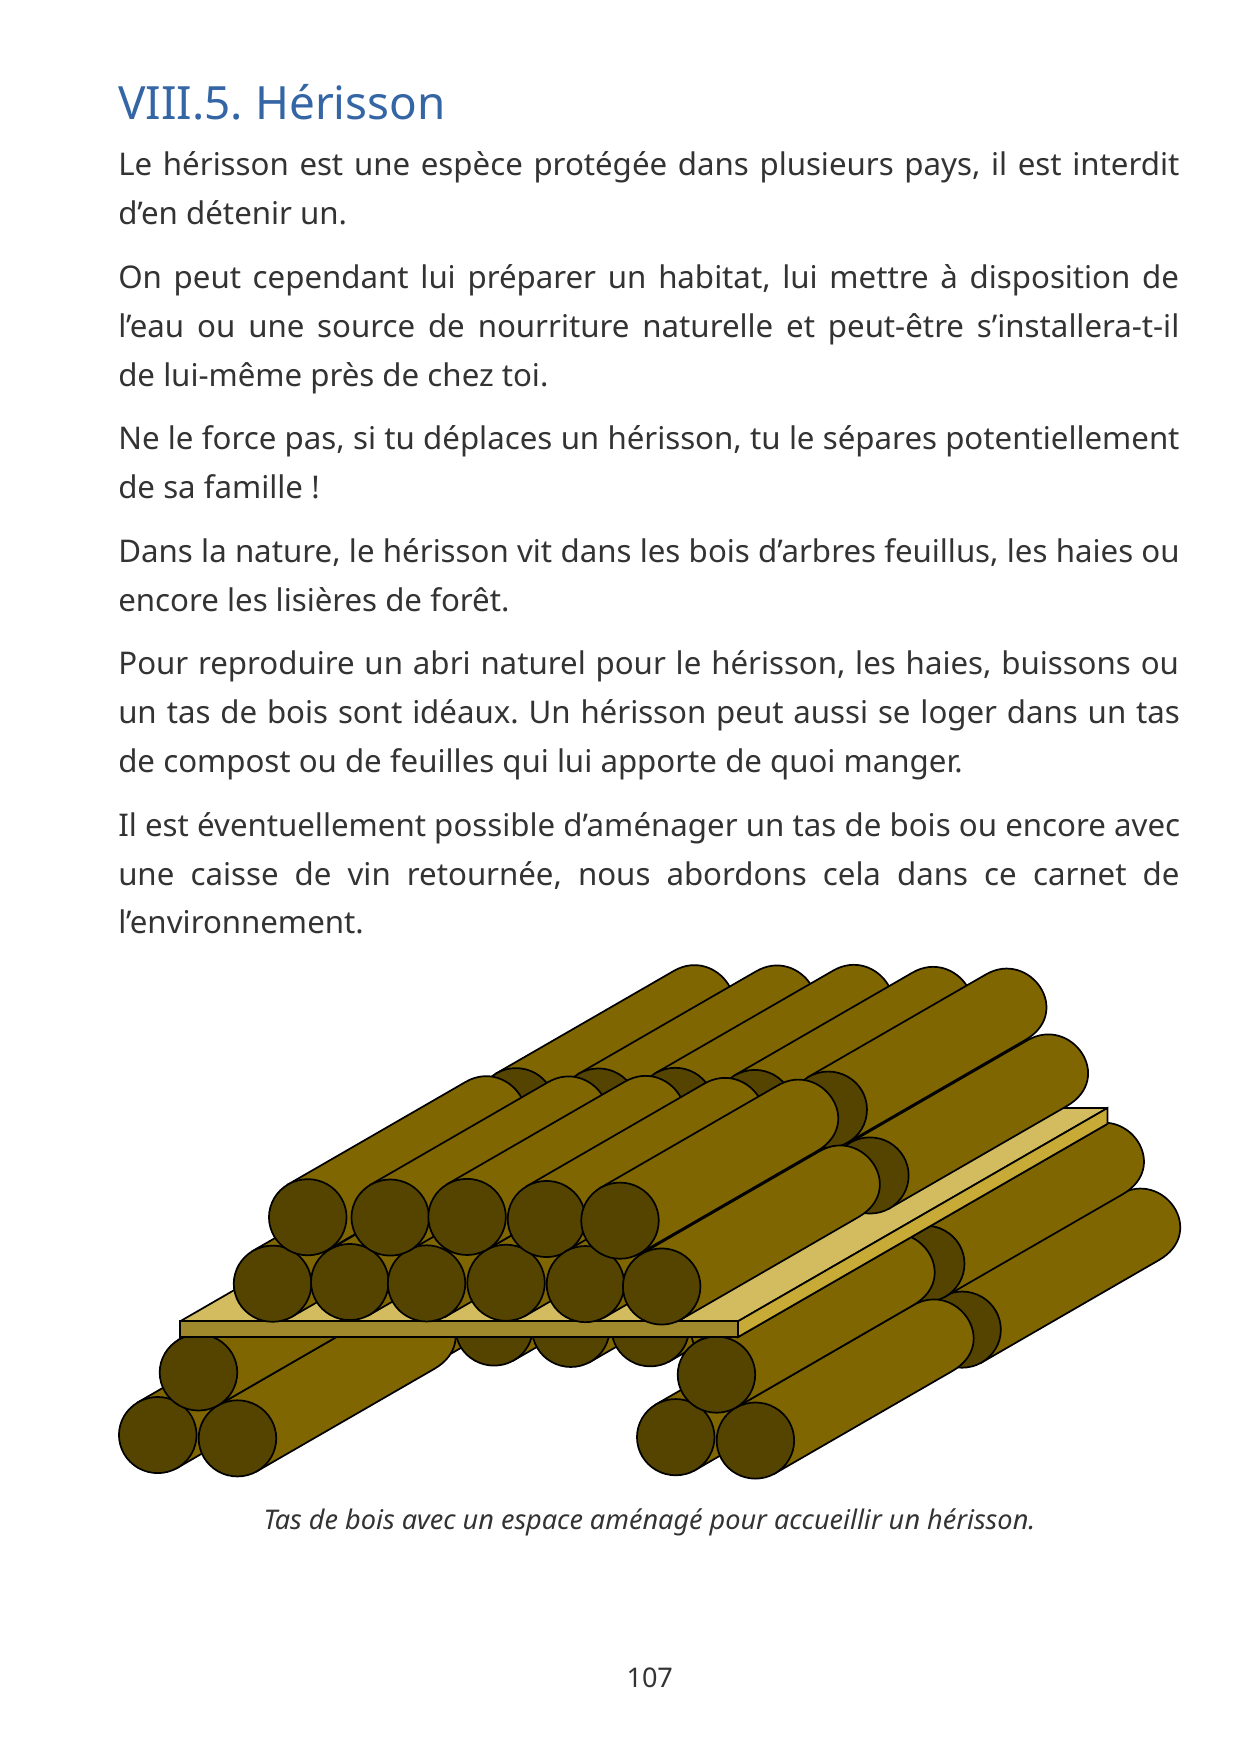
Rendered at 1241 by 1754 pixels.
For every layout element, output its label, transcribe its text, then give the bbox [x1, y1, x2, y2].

text Ne le force pas, si tu déplaces un hérisson, tu le sépares potentiellement de sa famille ! [118, 416, 1181, 508]
text Il est éventuellement possible d’aménager un tas de bois ou encore avec une caisse de vin retournée, nous abordons cela dans ce carnet de l’environnement. [118, 802, 1181, 943]
subtitle Hérisson [118, 71, 1181, 133]
text On peut cependant lui préparer un habitat, lui mettre à disposition de l’eau ou une source de nourriture naturelle et peut-être s’installera-t-il de lui-même près de chez toi. [118, 254, 1181, 395]
text Le hérisson est une espèce protégée dans plusieurs pays, il est interdit d’en détenir un. [118, 142, 1181, 234]
text Tas de bois avec un espace aménagé pour accueillir un hérisson. [118, 1500, 1181, 1537]
text Pour reproduire un abri naturel pour le hérisson, les haies, buissons ou un tas de bois sont idéaux. Un hérisson peut aussi se loger dans un tas de compost ou de feuilles qui lui apporte de quoi manger. [118, 641, 1181, 782]
text Dans la nature, le hérisson vit dans les bois d’arbres feuillus, les haies ou encore les lisières de forêt. [118, 528, 1181, 620]
